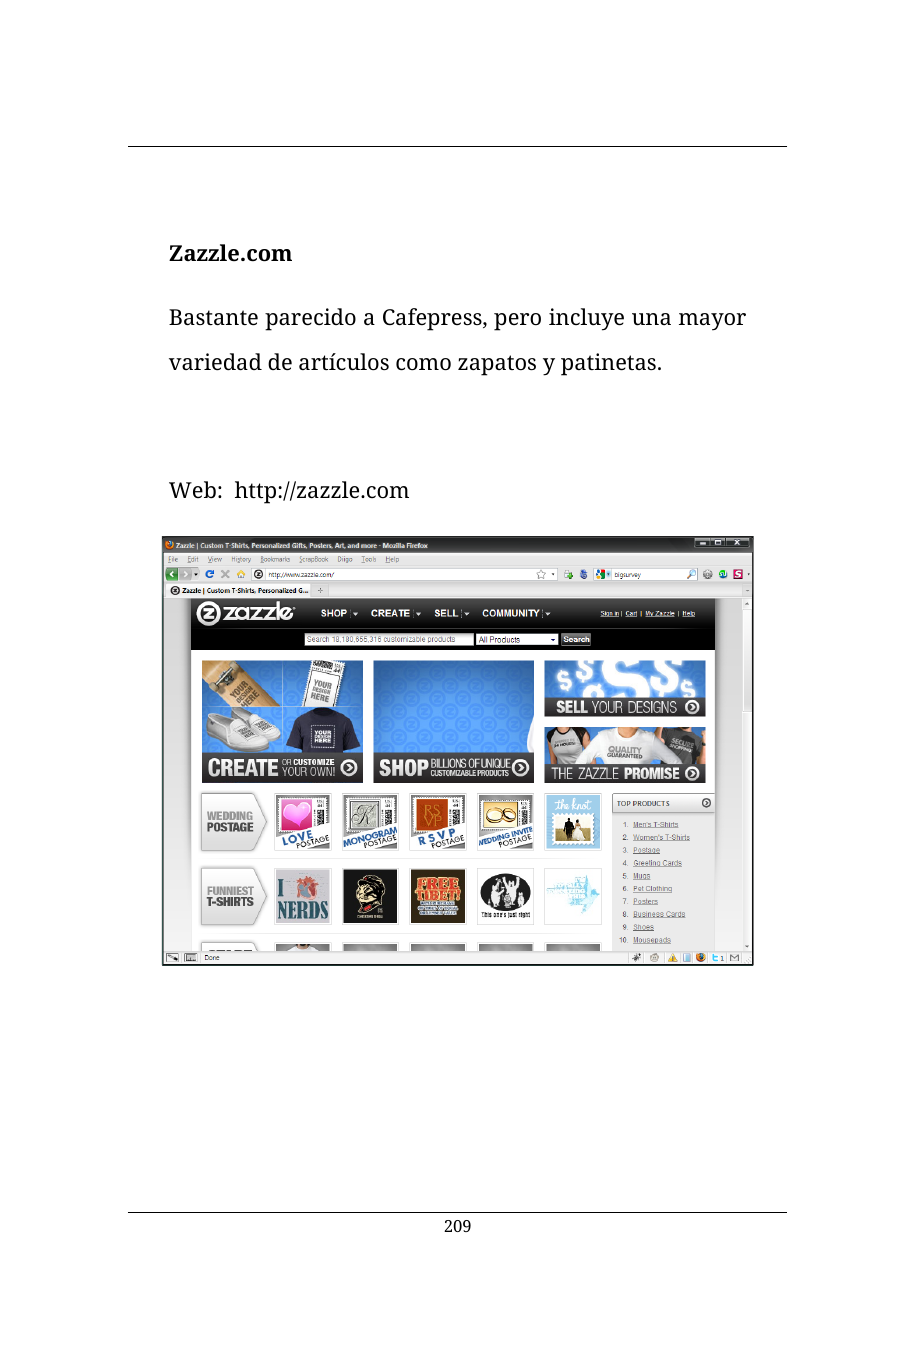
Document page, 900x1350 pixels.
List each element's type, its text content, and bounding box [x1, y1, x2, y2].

table_header Zazzle.com Bastante parecido a Cafepress, pero incluye una mayor variedad de artículos como zapatos y patinetas. Web: http://zazzle.com [154, 214, 762, 531]
table_cell [154, 531, 762, 1013]
picture [161, 536, 754, 966]
